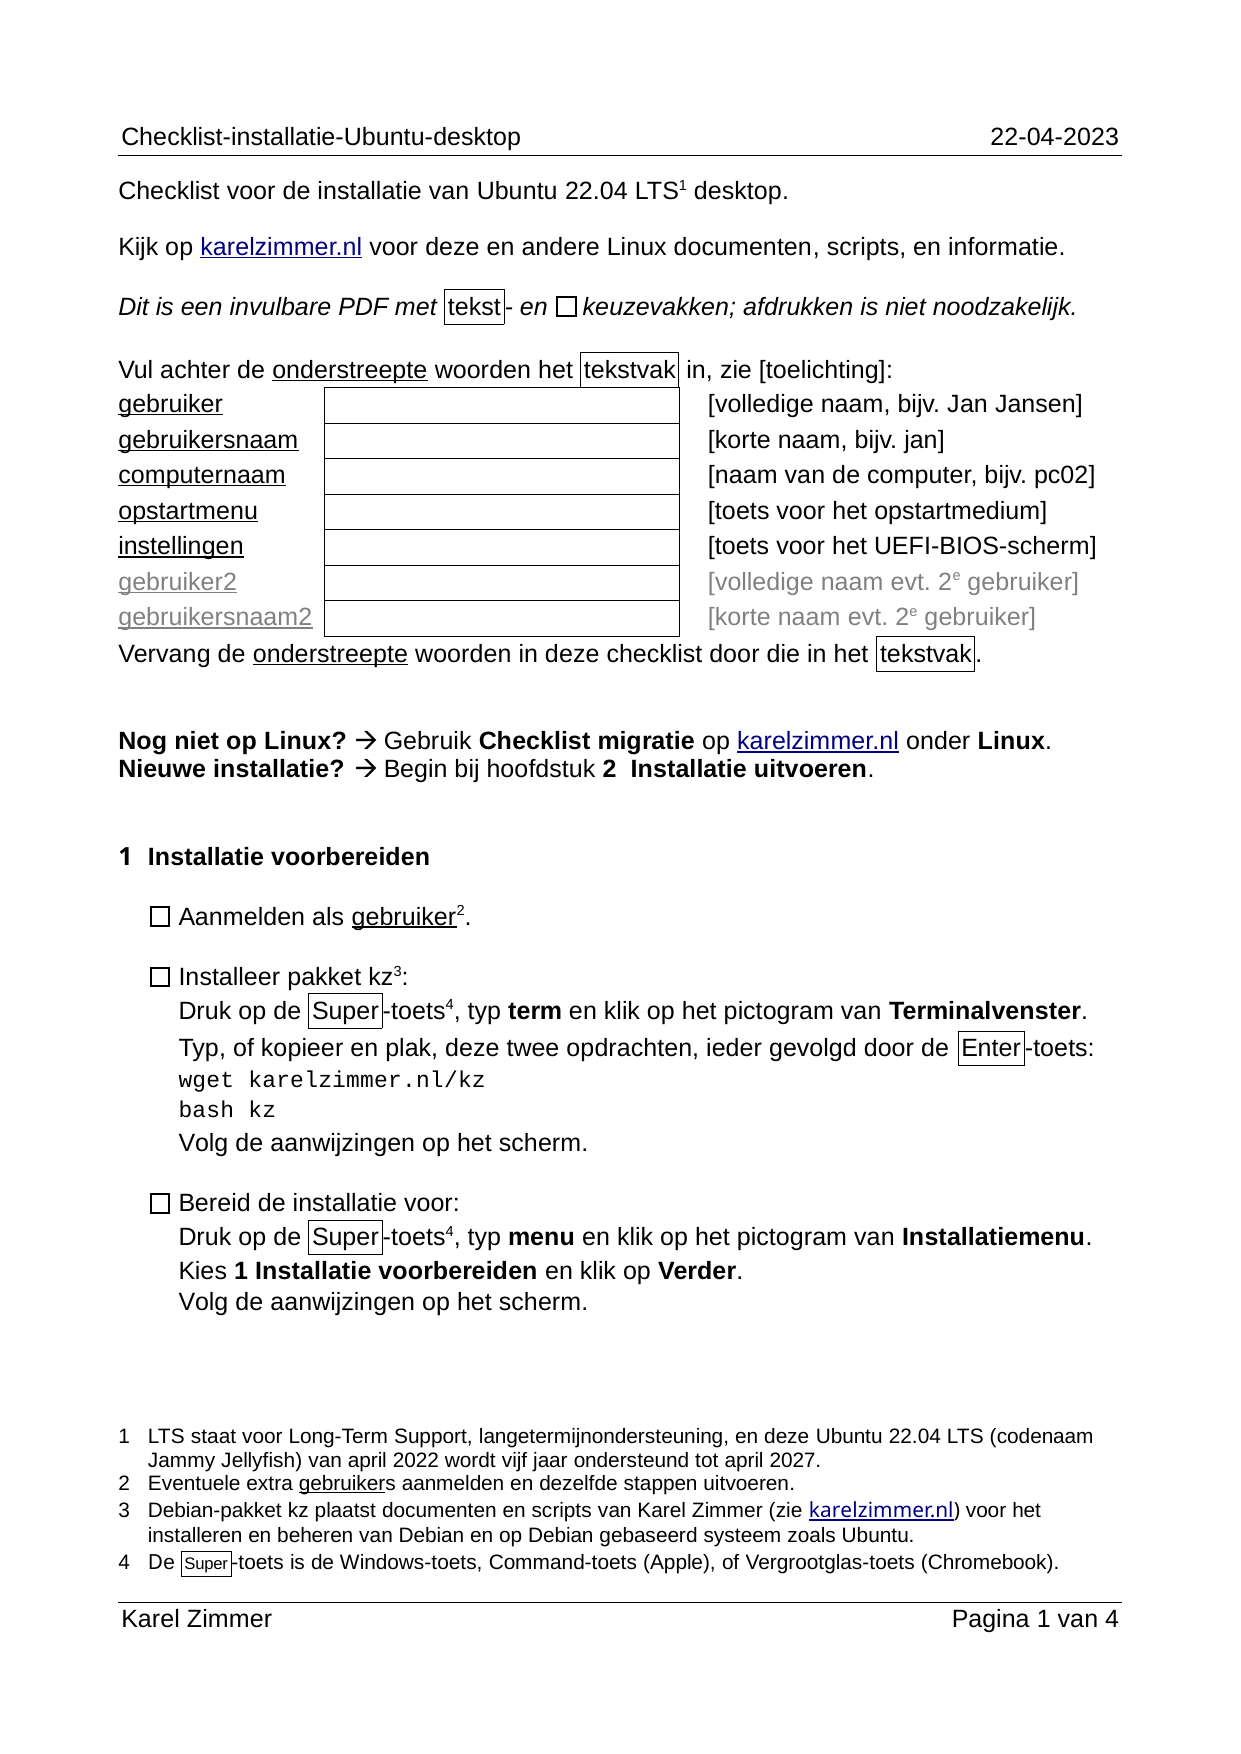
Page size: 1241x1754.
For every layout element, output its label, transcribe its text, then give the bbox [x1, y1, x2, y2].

text tekst- [445, 290, 504, 324]
table_cell Kies 1 Installatie voorbereiden en klik op Verder. [177, 1256, 1120, 1286]
table_cell Bereid de installatie voor: [177, 1188, 1120, 1218]
text [korte naam evt. 2e gebruiker] [680, 601, 1122, 636]
text INSTELLINGEN [118, 529, 324, 565]
table_cell [177, 932, 1120, 962]
table_cell bash kz [177, 1097, 1120, 1128]
table_cell [141, 1158, 177, 1188]
table_header Aanmelden als gebruiker. [177, 901, 1120, 932]
table_cell [141, 1030, 177, 1067]
text Vervang de ONDERSTREEPTE woorden in deze checklist door die in het [118, 636, 876, 671]
table_cell [141, 1097, 177, 1128]
table_cell Typ, of kopieer en plak, deze twee opdrachten, ieder gevolgd door de Enter-toets: [177, 1030, 1120, 1067]
table_cell [141, 992, 177, 1029]
text GEBRUIKER [118, 387, 324, 423]
table_cell Installeer pakket kz: [177, 962, 1120, 992]
text tekstvak [877, 637, 974, 671]
table_cell Volg de aanwijzingen op het scherm. [177, 1128, 1120, 1158]
table_cell Volg de aanwijzingen op het scherm. [177, 1286, 1120, 1317]
text Dit is een invulbare PDF met [118, 289, 444, 324]
text [volledige naam, bijv. Jan Jansen] [680, 387, 1122, 423]
table_cell [141, 1256, 177, 1286]
text GEBRUIKER2 [118, 565, 324, 601]
text tekstvak [581, 353, 678, 387]
text . [975, 636, 1122, 671]
text LTS staat voor Long-Term Support, langetermijnondersteuning, en deze Ubuntu 22.04 LTS (codenaam Jammy Jellyfish) van april 2022 wordt vijf jaar ondersteund tot april 2027. [118, 1424, 1122, 1472]
text [toets voor het UEFI-BIOS-scherm] [680, 529, 1122, 565]
text [korte naam, bijv. jan] [680, 423, 1122, 458]
table_cell Druk op de Super-toets4, typ menu en klik op het pictogram van Installatiemenu. [177, 1219, 1120, 1256]
text [volledige naam evt. 2e gebruiker] [680, 565, 1122, 601]
table_cell [177, 1158, 1120, 1188]
text Nieuwe installatie?  Begin bij hoofdstuk 2 Installatie uitvoeren. [118, 755, 1122, 783]
text Nog niet op Linux?  Gebruik Checklist migratie op karelzimmer.nl onder Linux. [118, 727, 1122, 755]
list Installatie voorbereiden [118, 839, 1122, 873]
text in, zie [toelichting]: [679, 352, 1122, 387]
table_cell [141, 962, 177, 992]
text [toets voor het opstartmedium] [680, 494, 1122, 529]
text Kijk op karelzimmer.nl voor deze en andere Linux documenten, scripts, en informatie. [118, 233, 1122, 261]
table_cell [141, 1286, 177, 1317]
text [naam van de computer, bijv. pc02] [680, 458, 1122, 494]
table_cell [141, 1067, 177, 1097]
text Checklist voor de installatie van Ubuntu 22.04 LTS desktop. [118, 177, 1122, 205]
table_cell [141, 1188, 177, 1218]
text gebruikersnaam [118, 423, 324, 458]
table_cell wget karelzimmer.nl/kz [177, 1067, 1120, 1097]
text Vul achter de ONDERSTREEPTE woorden het [118, 352, 580, 387]
text OPSTARTMEnU [118, 494, 324, 529]
table_cell Druk op de Super-toets, typ term en klik op het pictogram van Terminalvenster. [177, 992, 1120, 1029]
text COMPUTERNAAM [118, 458, 324, 494]
text GEBRUIKERSNaaM2 [118, 601, 324, 636]
table_cell [141, 1219, 177, 1256]
table_cell [141, 1128, 177, 1158]
table_header [141, 901, 177, 932]
text en keuzevakken; afdrukken is niet noodzakelijk. [505, 289, 1122, 324]
table_cell [141, 932, 177, 962]
